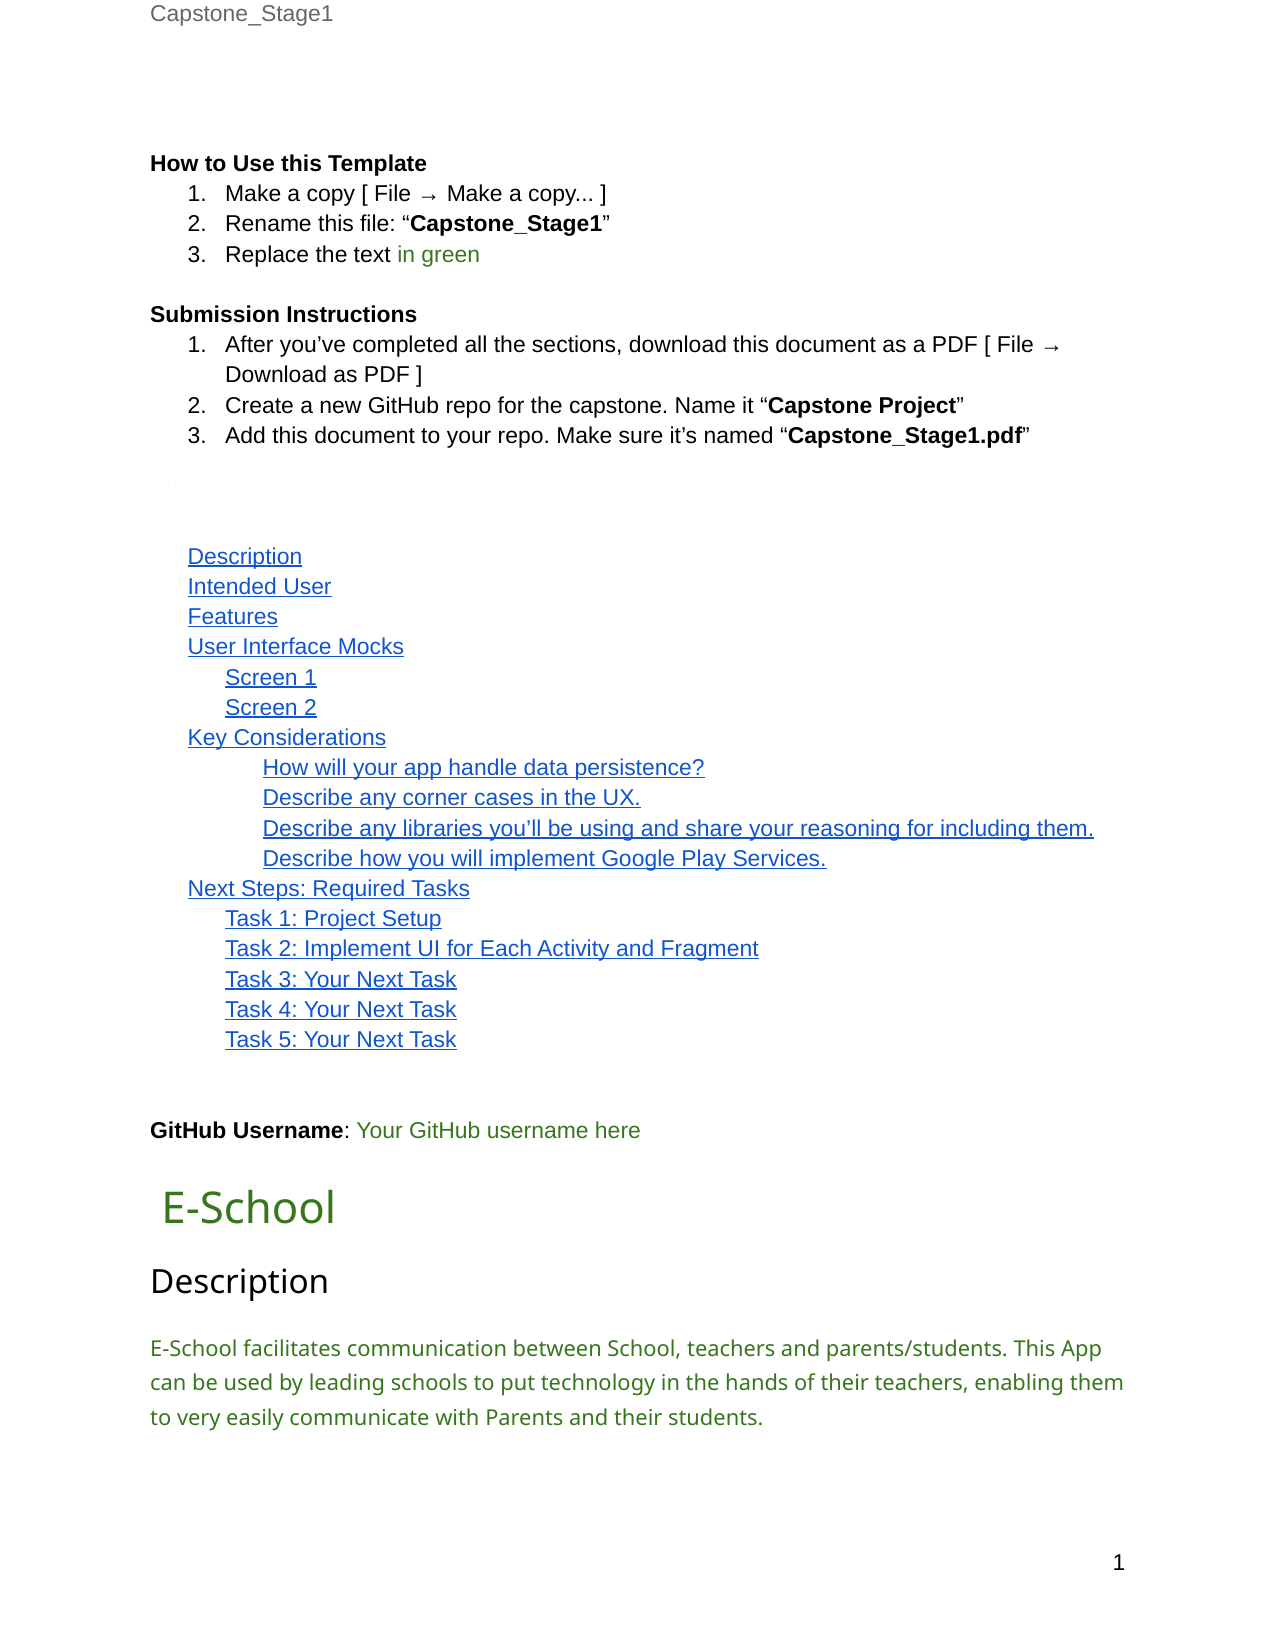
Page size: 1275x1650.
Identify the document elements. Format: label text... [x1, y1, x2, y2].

text Key Considerations [187, 724, 1125, 750]
list Rename this file: “Capstone_Stage1” [187, 210, 1125, 237]
text Submission Instructions [150, 301, 1125, 327]
list Create a new GitHub repo for the capstone. Name it “Capstone Project” [187, 392, 1125, 418]
title E-School [150, 1177, 1125, 1237]
list Replace the text in green [187, 241, 1125, 267]
text Task 3: Your Next Task [225, 966, 1125, 992]
list Make a copy [ File → Make a copy... ] [187, 180, 1125, 207]
text How to Use this Template [150, 150, 1125, 176]
text Features [187, 603, 1125, 629]
text Description [187, 543, 1125, 569]
text Describe how you will implement Google Play Services. [262, 845, 1125, 871]
text Describe any libraries you’ll be using and share your reasoning for including them. [262, 814, 1125, 841]
text Screen 2 [225, 694, 1125, 720]
text Task 1: Project Setup [225, 905, 1125, 932]
text User Interface Mocks [187, 633, 1125, 660]
text Task 2: Implement UI for Each Activity and Fragment [225, 935, 1125, 962]
subtitle Description [150, 1257, 1125, 1303]
text Task 4: Your Next Task [225, 996, 1125, 1022]
text Next Steps: Required Tasks [187, 875, 1125, 901]
list After you’ve completed all the sections, download this document as a PDF [ File → Download as PDF ] [187, 331, 1125, 388]
text Screen 1 [225, 663, 1125, 690]
text Describe any corner cases in the UX. [262, 784, 1125, 811]
list Add this document to your repo. Make sure it’s named “Capstone_Stage1.pdf” [187, 422, 1125, 448]
text How will your app handle data persistence? [262, 754, 1125, 781]
text Intended User [187, 573, 1125, 599]
text Task 5: Your Next Task [225, 1026, 1125, 1052]
text GitHub Username: Your GitHub username here [150, 1117, 1125, 1143]
text E-School facilitates communication between School, teachers and parents/students. This App can be used by leading schools to put technology in the hands of their teachers, enabling them to very easily communicate with Parents and their students. [150, 1333, 1125, 1431]
